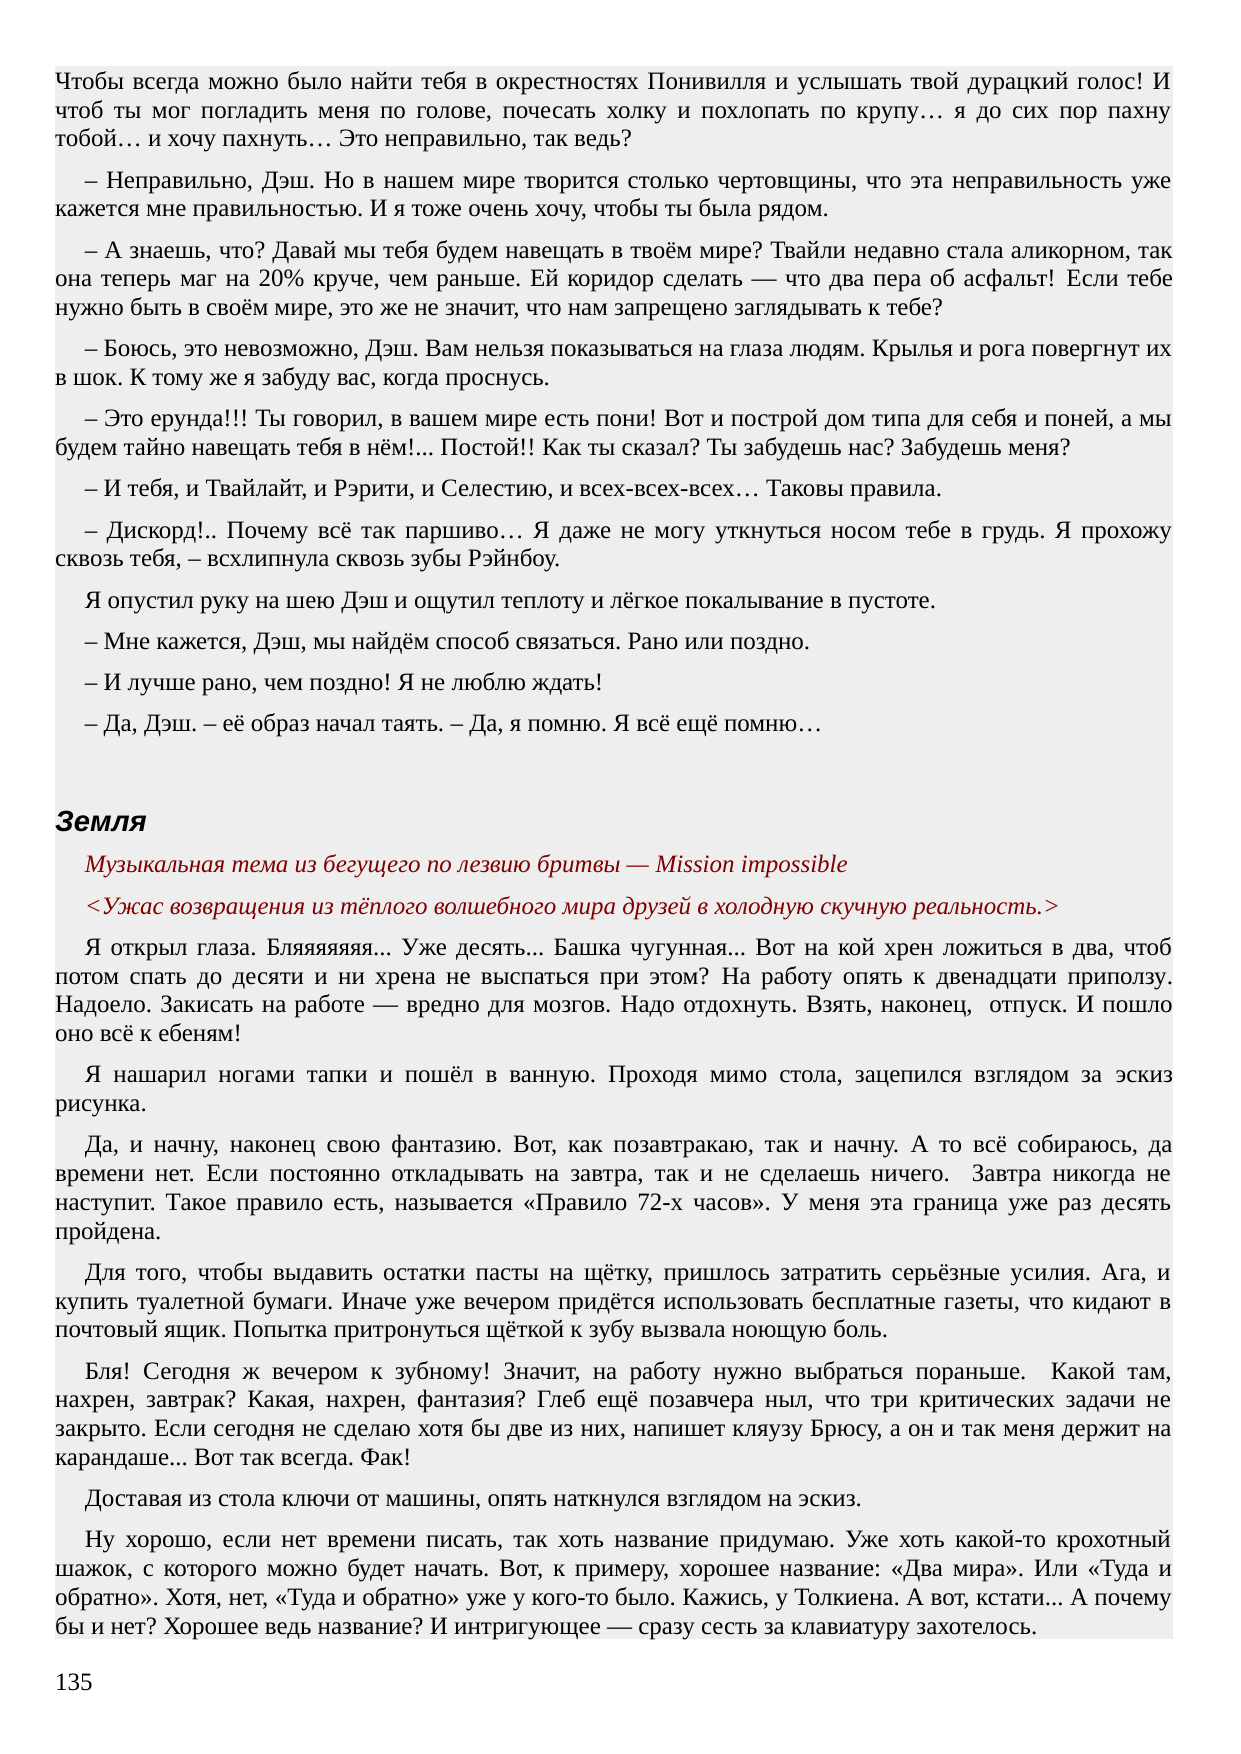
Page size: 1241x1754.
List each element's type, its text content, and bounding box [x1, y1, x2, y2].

text – Дискорд!.. Почему всё так паршиво… Я даже не могу уткнуться носом тебе в грудь. Я прохожу сквозь тебя, – всхлипнула сквозь зубы Рэйнбоу. [55, 515, 1173, 572]
text – И лучше рано, чем поздно! Я не люблю ждать! [55, 667, 1173, 696]
text – Неправильно, Дэш. Но в нашем мире творится столько чертовщины, что эта неправильность уже кажется мне правильностью. И я тоже очень хочу, чтобы ты была рядом. [55, 165, 1173, 222]
text Да, и начну, наконец свою фантазию. Вот, как позавтракаю, так и начну. А то всё собираюсь, да времени нет. Если постоянно откладывать на завтра, так и не сделаешь ничего. Завтра никогда не наступит. Такое правило есть, называется «Правило 72-х часов». У меня эта граница уже раз десять пройдена. [55, 1129, 1173, 1244]
text Я открыл глаза. Бляяяяяяя... Уже десять... Башка чугунная... Вот на кой хрен ложиться в два, чтоб потом спать до десяти и ни хрена не выспаться при этом? На работу опять к двенадцати приползу. Надоело. Закисать на работе — вредно для мозгов. Надо отдохнуть. Взять, наконец, отпуск. И пошло оно всё к ебеням! [55, 932, 1173, 1047]
text – Боюсь, это невозможно, Дэш. Вам нельзя показываться на глаза людям. Крылья и рога повергнут их в шок. К тому же я забуду вас, когда проснусь. [55, 333, 1173, 391]
text – Мне кажется, Дэш, мы найдём способ связаться. Рано или поздно. [55, 626, 1173, 655]
text Музыкальная тема из бегущего по лезвию бритвы — Mission impossible [55, 849, 1173, 878]
text <Ужас возвращения из тёплого волшебного мира друзей в холодную скучную реальность.> [55, 891, 1173, 919]
text – Это ерунда!!! Ты говорил, в вашем мире есть пони! Вот и построй дом типа для себя и поней, а мы будем тайно навещать тебя в нём!... Постой!! Как ты сказал? Ты забудешь нас? Забудешь меня? [55, 403, 1173, 461]
text – А знаешь, что? Давай мы тебя будем навещать в твоём мире? Твайли недавно стала аликорном, так она теперь маг на 20% круче, чем раньше. Ей коридор сделать — что два пера об асфальт! Если тебе нужно быть в своём мире, это же не значит, что нам запрещено заглядывать к тебе? [55, 235, 1173, 321]
text – Да, Дэш. – её образ начал таять. – Да, я помню. Я всё ещё помню… [55, 708, 1173, 737]
text Ну хорошо, если нет времени писать, так хоть название придумаю. Уже хоть какой-то крохотный шажок, с которого можно будет начать. Вот, к примеру, хорошее название: «Два мира». Или «Туда и обратно». Хотя, нет, «Туда и обратно» уже у кого-то было. Кажись, у Толкиена. А вот, кстати... А почему бы и нет? Хорошее ведь название? И интригующее — сразу сесть за клавиатуру захотелось. [55, 1524, 1173, 1639]
text Для того, чтобы выдавить остатки пасты на щётку, пришлось затратить серьёзные усилия. Ага, и купить туалетной бумаги. Иначе уже вечером придётся использовать бесплатные газеты, что кидают в почтовый ящик. Попытка притронуться щёткой к зубу вызвала ноющую боль. [55, 1257, 1173, 1343]
text – И тебя, и Твайлайт, и Рэрити, и Селестию, и всех-всех-всех… Таковы правила. [55, 473, 1173, 502]
subtitle Земля [55, 803, 1173, 837]
text Доставая из стола ключи от машины, опять наткнулся взглядом на эскиз. [55, 1483, 1173, 1512]
text Я опустил руку на шею Дэш и ощутил теплоту и лёгкое покалывание в пустоте. [55, 585, 1173, 613]
text Бля! Сегодня ж вечером к зубному! Значит, на работу нужно выбраться пораньше. Какой там, нахрен, завтрак? Какая, нахрен, фантазия? Глеб ещё позавчера ныл, что три критических задачи не закрыто. Если сегодня не сделаю хотя бы две из них, напишет кляузу Брюсу, а он и так меня держит на карандаше... Вот так всегда. Фак! [55, 1356, 1173, 1471]
text Я нашарил ногами тапки и пошёл в ванную. Проходя мимо стола, зацепился взглядом за эскиз рисунка. [55, 1059, 1173, 1117]
text Чтобы всегда можно было найти тебя в окрестностях Понивилля и услышать твой дурацкий голос! И чтоб ты мог погладить меня по голове, почесать холку и похлопать по крупу… я до сих пор пахну тобой… и хочу пахнуть… Это неправильно, так ведь? [55, 66, 1173, 152]
